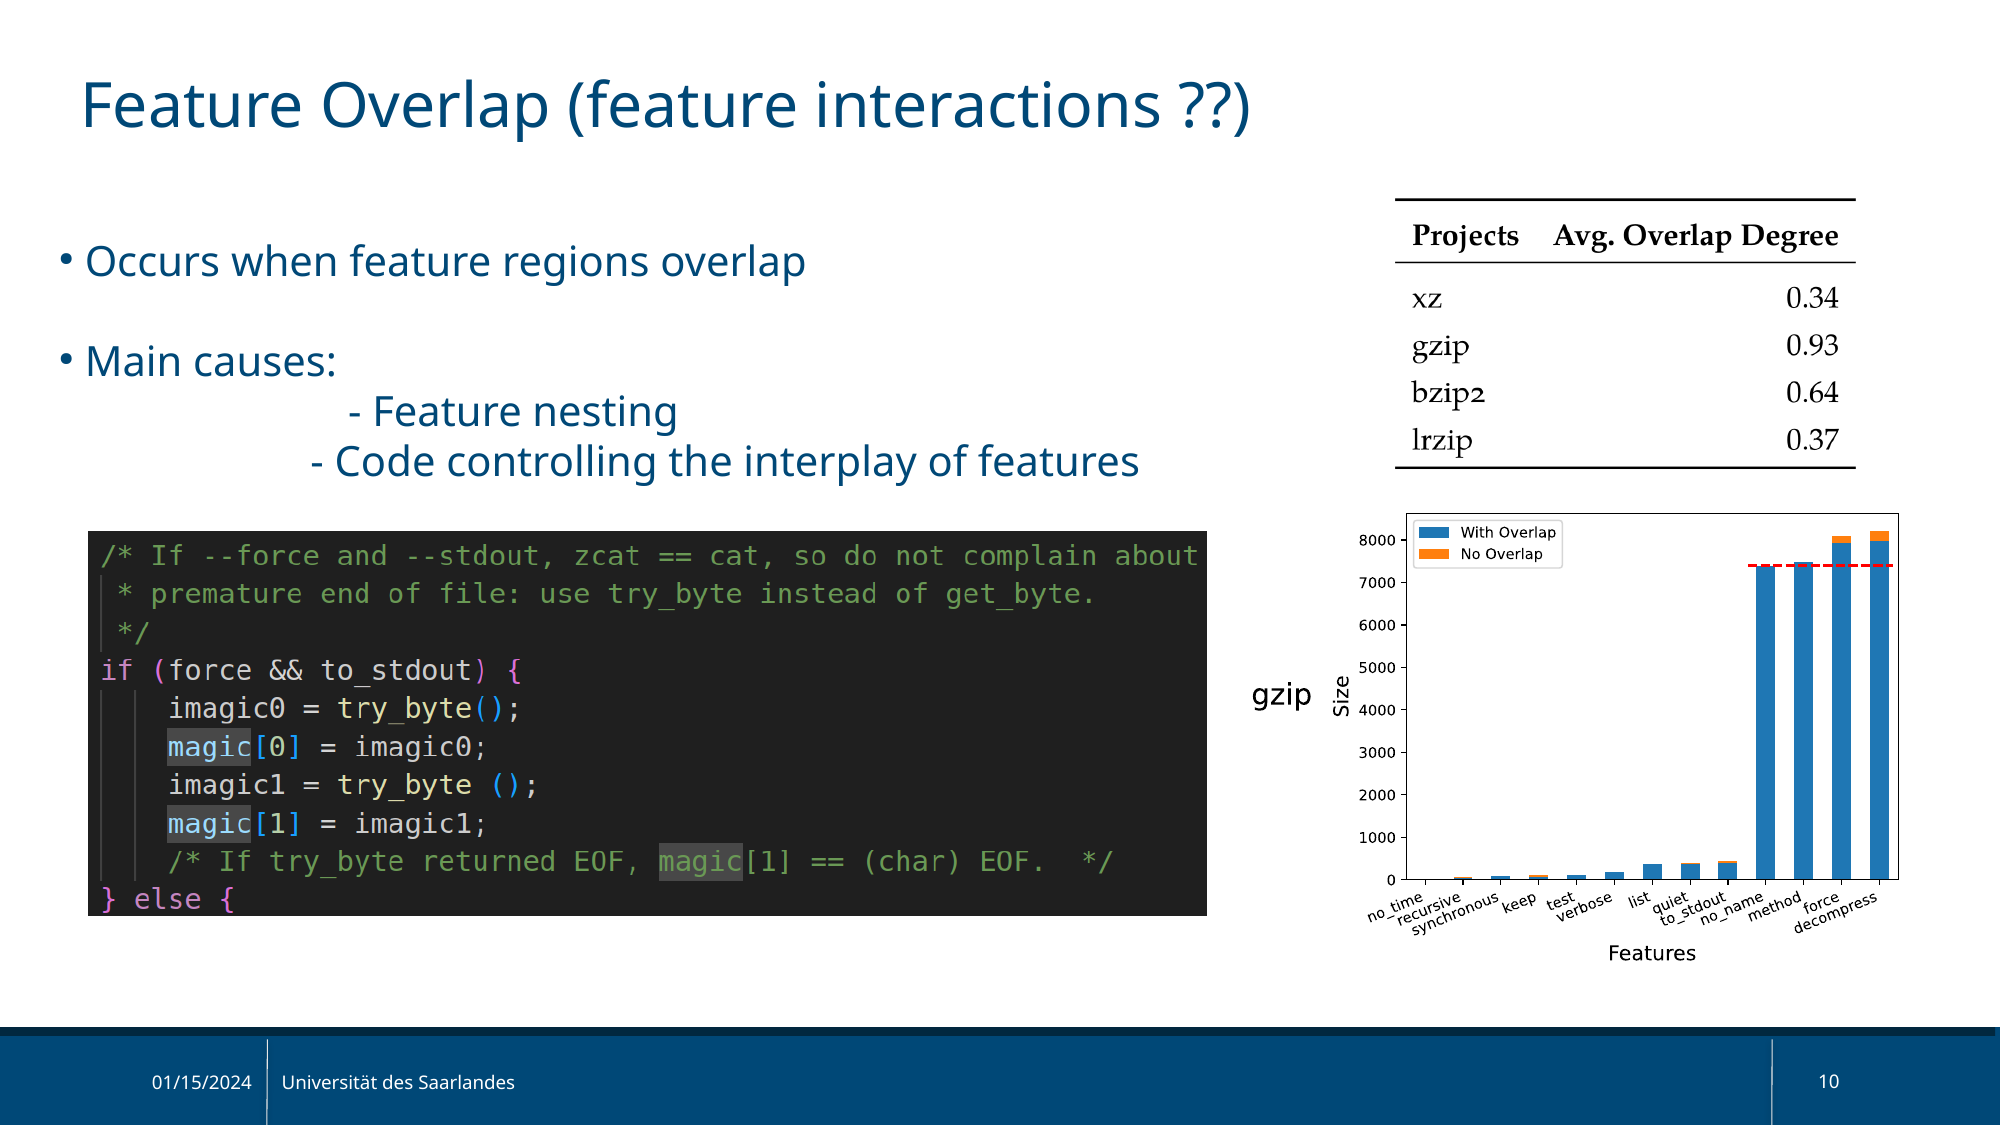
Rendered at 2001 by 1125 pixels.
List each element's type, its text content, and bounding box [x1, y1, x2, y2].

picture [1240, 501, 1910, 976]
text_box 01/15/2024 [65, 1053, 266, 1113]
picture [88, 531, 1207, 916]
list [65, 57, 775, 111]
list 01/15/2024 [810, 57, 1521, 170]
text_box [1803, 1052, 2000, 1113]
text_box Universität des Saarlandes [266, 1052, 1741, 1113]
list Occurs when feature regions overlap Main causes: - Feature nesting - Code controlling the interplay of features [59, 177, 1654, 885]
list Feature Overlap (feature interactions ??) [65, 57, 810, 170]
picture [1654, 193, 1861, 473]
